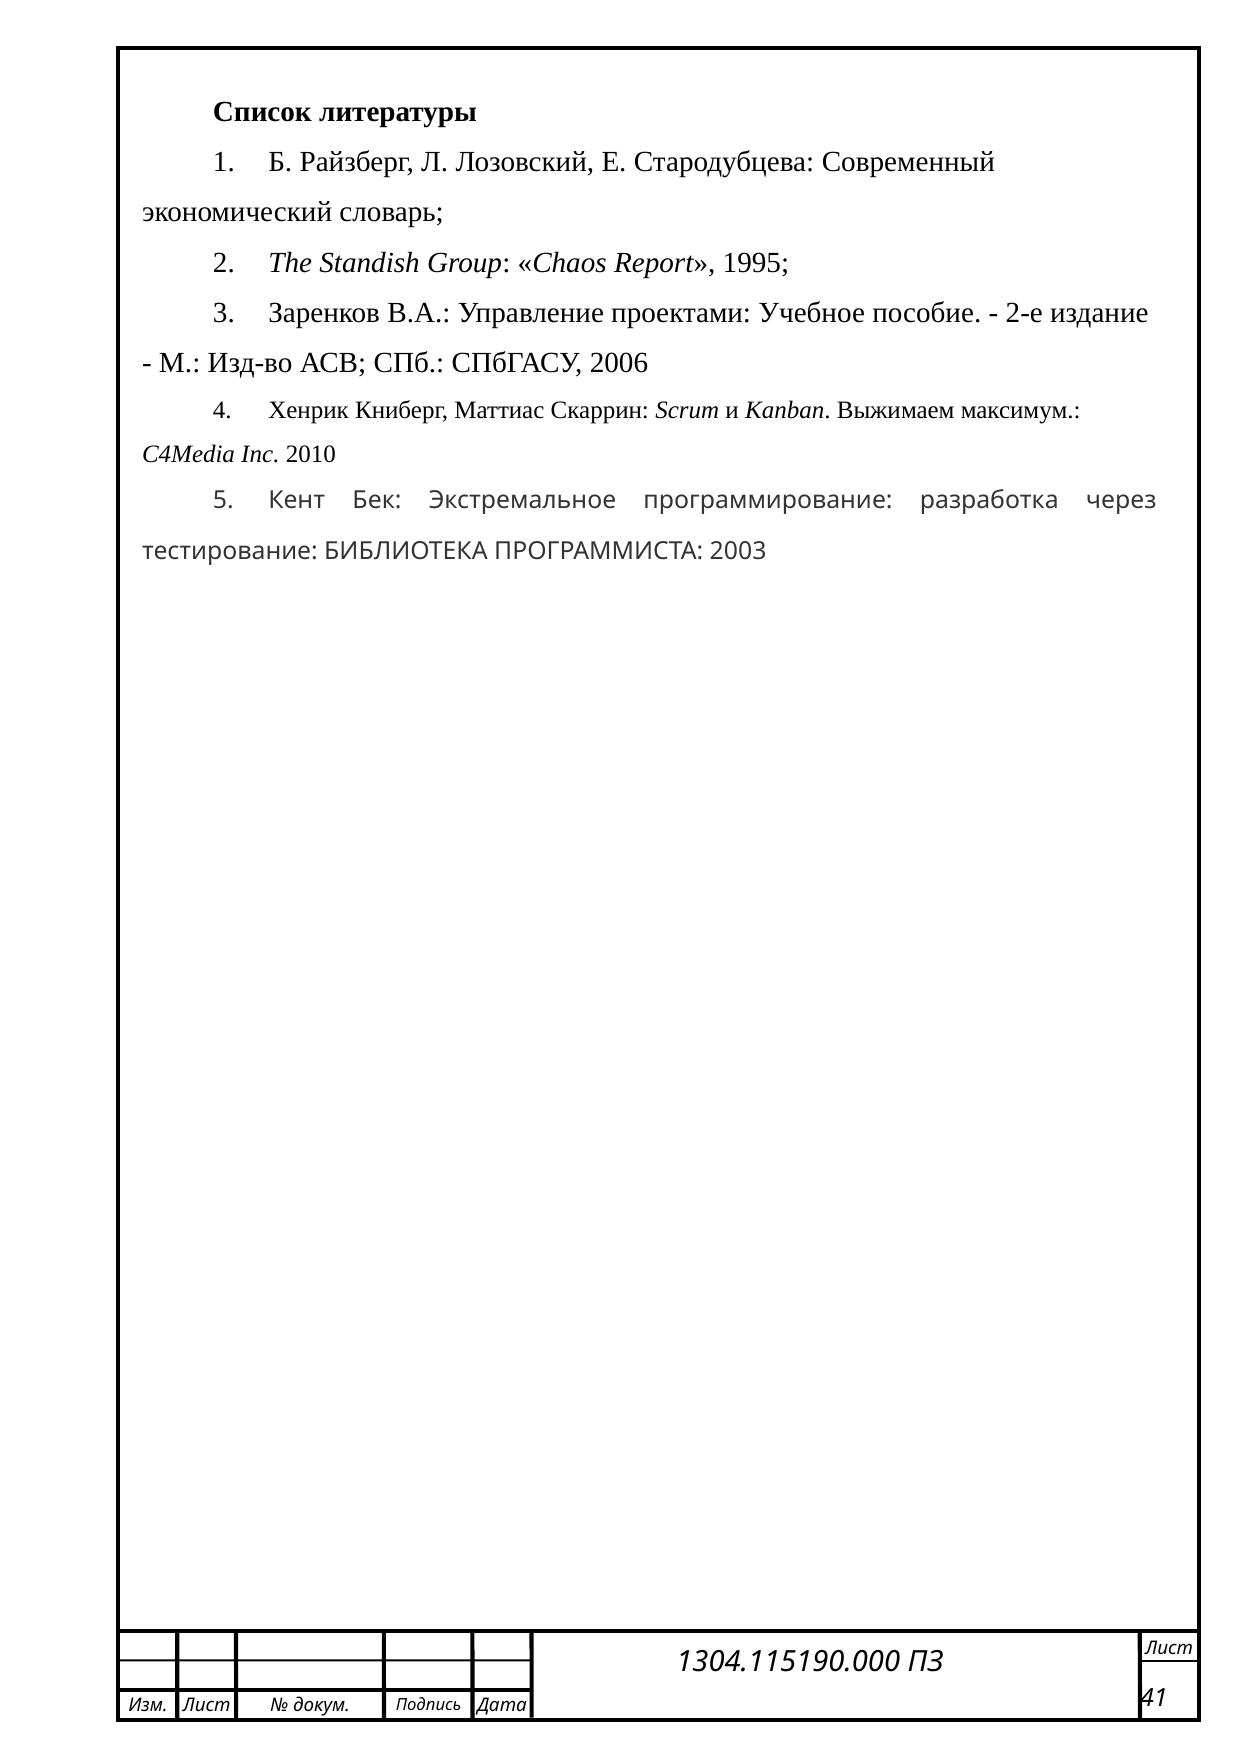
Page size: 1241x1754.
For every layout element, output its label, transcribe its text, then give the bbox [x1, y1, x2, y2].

list Б. Райзберг, Л. Лозовский, Е. Стародубцева: Современный экономический словарь; [142, 144, 1157, 228]
list Кент Бек: Экстремальное программирование: разработка через тестирование: БИБЛИОТЕКА ПРОГРАММИСТА: 2003 [142, 482, 1157, 566]
list The Standish Group: «Chaos Report», 1995; [142, 245, 1157, 278]
text Список литературы [148, 94, 1157, 127]
list Заренков В.А.: Управление проектами: Учебное пособие. - 2-е издание - М.: Изд-во АСВ; СПб.: СПбГАСУ, 2006 [142, 295, 1157, 379]
list Хенрик Книберг, Маттиас Скаррин: Scrum и Kanban. Выжимаем максимум.: C4Media Inc. 2010 [142, 396, 1157, 467]
